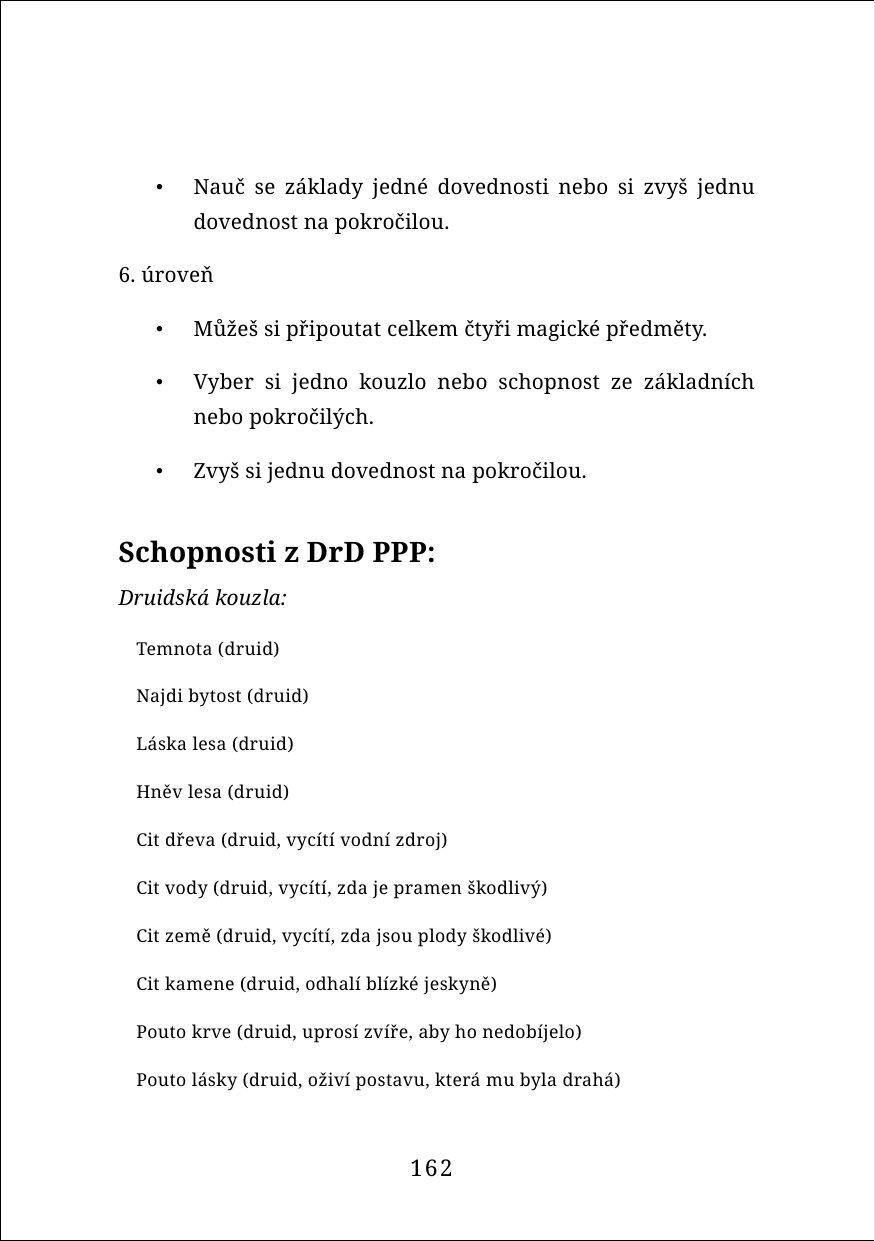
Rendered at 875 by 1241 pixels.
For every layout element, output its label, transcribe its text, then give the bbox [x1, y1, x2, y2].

text Cit vody (druid, vycítí, zda je pramen škodlivý) [136, 876, 756, 900]
text Pouto lásky (druid, oživí postavu, která mu byla drahá) [136, 1067, 756, 1091]
list Zvyš si jednu dovednost na pokročilou. [156, 456, 756, 484]
list Vyber si jedno kouzlo nebo schopnost ze základních nebo pokročilých. [156, 367, 756, 431]
subtitle Schopnosti z DrD PPP: [118, 533, 756, 571]
text Cit kamene (druid, odhalí blízké jeskyně) [136, 971, 756, 996]
text Cit země (druid, vycítí, zda jsou plody škodlivé) [136, 923, 756, 948]
text Druidská kouzla: [118, 583, 756, 611]
text Láska lesa (druid) [136, 732, 756, 756]
text Cit dřeva (druid, vycítí vodní zdroj) [136, 828, 756, 852]
text Pouto krve (druid, uprosí zvíře, aby ho nedobíjelo) [136, 1019, 756, 1043]
list Můžeš si připoutat celkem čtyři magické předměty. [156, 314, 756, 342]
text Hněv lesa (druid) [136, 780, 756, 804]
text 6. úroveň [118, 261, 756, 289]
text Temnota (druid) [136, 636, 756, 660]
text Najdi bytost (druid) [136, 684, 756, 708]
list Nauč se základy jedné dovednosti nebo si zvyš jednu dovednost na pokročilou. [156, 172, 756, 236]
